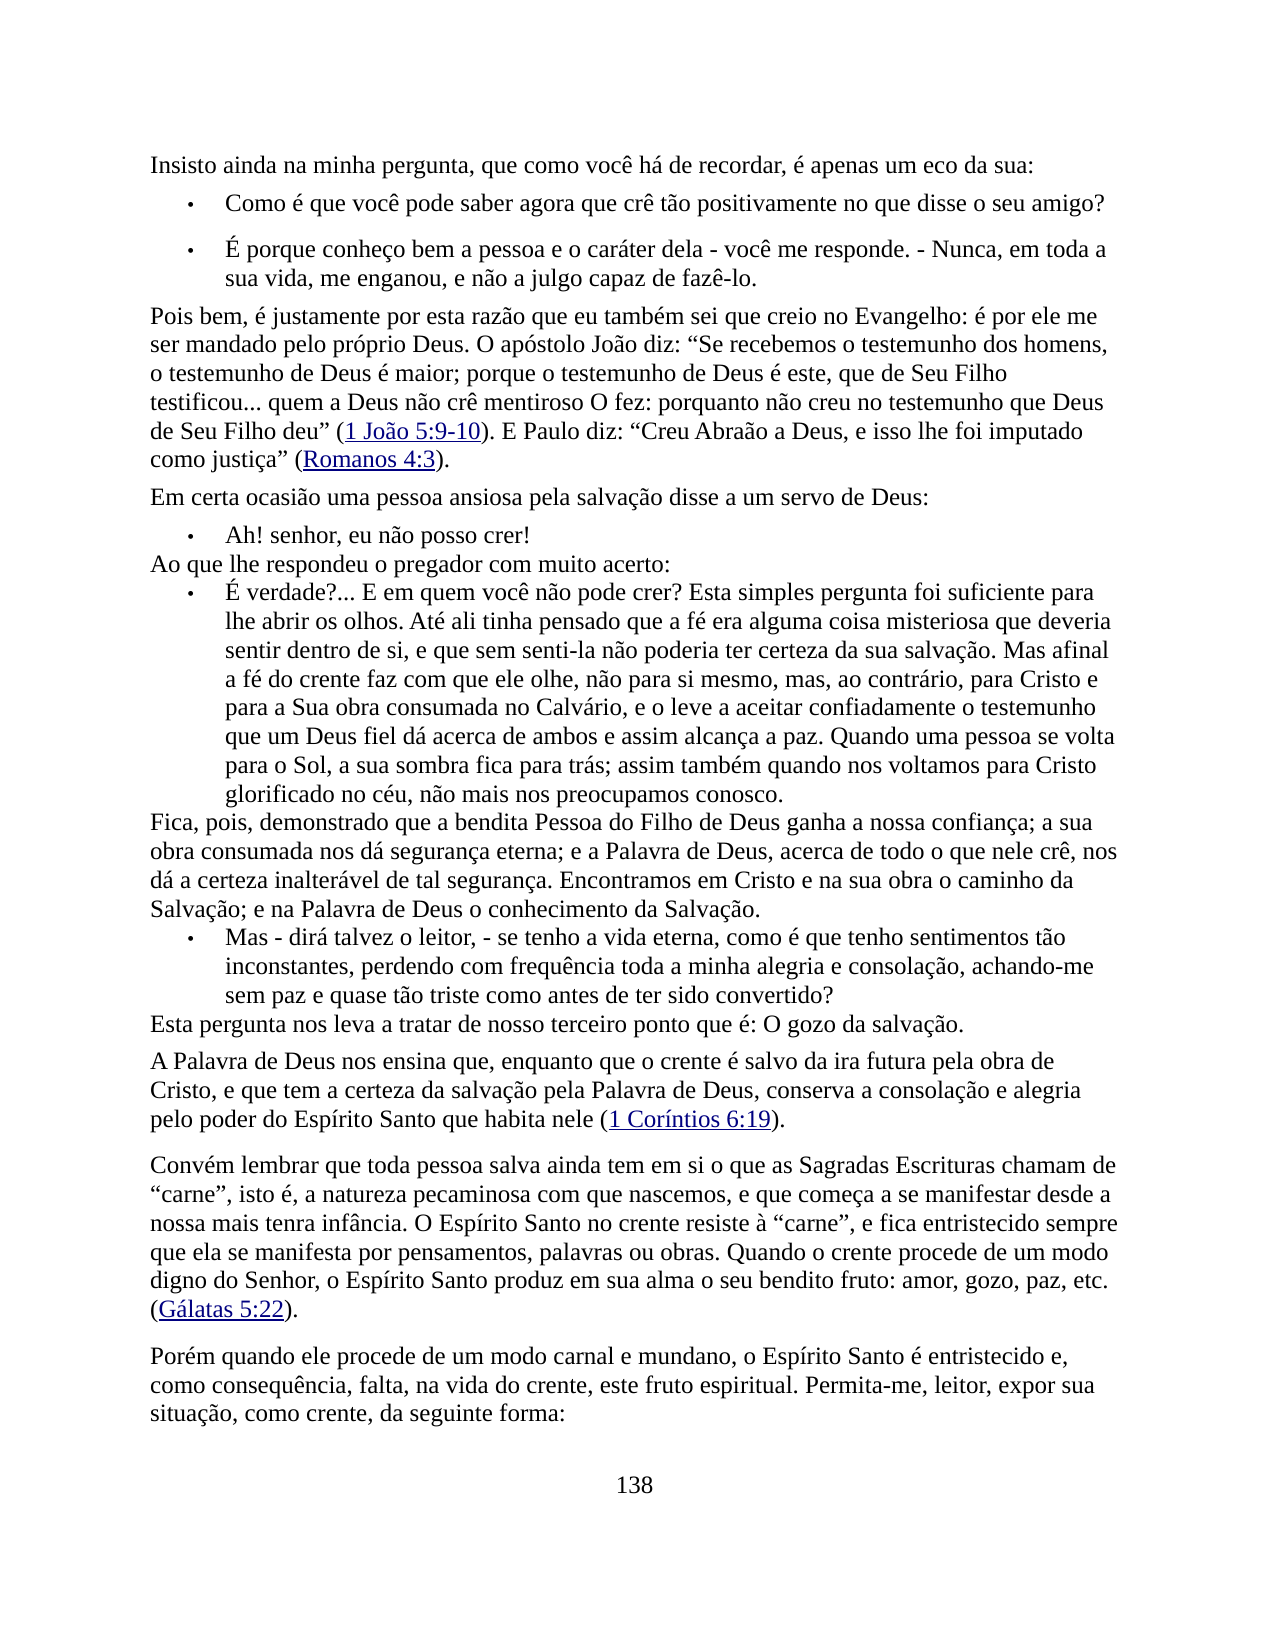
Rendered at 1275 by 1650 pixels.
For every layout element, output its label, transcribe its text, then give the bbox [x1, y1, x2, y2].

list É porque conheço bem a pessoa e o caráter dela - você me responde. - Nunca, em toda a sua vida, me enganou, e não a julgo capaz de fazê-lo. [187, 234, 1125, 292]
list Ah! senhor, eu não posso crer! [187, 520, 1125, 549]
list Como é que você pode saber agora que crê tão positivamente no que disse o seu amigo? [187, 188, 1125, 216]
text Pois bem, é justamente por esta razão que eu também sei que creio no Evangelho: é por ele me ser mandado pelo próprio Deus. O apóstolo João diz: “Se recebemos o testemunho dos homens, o testemunho de Deus é maior; porque o testemunho de Deus é este, que de Seu Filho testificou... quem a Deus não crê mentiroso O fez: porquanto não creu no testemunho que Deus de Seu Filho deu” (1 João 5:9-10). E Paulo diz: “Creu Abraão a Deus, e isso lhe foi imputado como justiça” (Romanos 4:3). [150, 301, 1125, 473]
text Insisto ainda na minha pergunta, que como você há de recordar, é apenas um eco da sua: [150, 150, 1125, 179]
text Esta pergunta nos leva a tratar de nosso terceiro ponto que é: O gozo da salvação. [150, 1009, 1125, 1037]
text Ao que lhe respondeu o pregador com muito acerto: [150, 549, 1125, 577]
text A Palavra de Deus nos ensina que, enquanto que o crente é salvo da ira futura pela obra de Cristo, e que tem a certeza da salvação pela Palavra de Deus, conserva a consolação e alegria pelo poder do Espírito Santo que habita nele (1 Coríntios 6:19). [150, 1046, 1125, 1133]
text Convém lembrar que toda pessoa salva ainda tem em si o que as Sagradas Escrituras chamam de “carne”, isto é, a natureza pecaminosa com que nascemos, e que começa a se manifestar desde a nossa mais tenra infância. O Espírito Santo no crente resiste à “carne”, e fica entristecido sempre que ela se manifesta por pensamentos, palavras ou obras. Quando o crente procede de um modo digno do Senhor, o Espírito Santo produz em sua alma o seu bendito fruto: amor, gozo, paz, etc. (Gálatas 5:22). [150, 1151, 1125, 1323]
list É verdade?... E em quem você não pode crer? Esta simples pergunta foi suficiente para lhe abrir os olhos. Até ali tinha pensado que a fé era alguma coisa misteriosa que deveria sentir dentro de si, e que sem senti-la não poderia ter certeza da sua salvação. Mas afinal a fé do crente faz com que ele olhe, não para si mesmo, mas, ao contrário, para Cristo e para a Sua obra consumada no Calvário, e o leve a aceitar confiadamente o testemunho que um Deus fiel dá acerca de ambos e assim alcança a paz. Quando uma pessoa se volta para o Sol, a sua sombra fica para trás; assim também quando nos voltamos para Cristo glorificado no céu, não mais nos preocupamos conosco. [187, 577, 1125, 807]
list Mas - dirá talvez o leitor, - se tenho a vida eterna, como é que tenho sentimentos tão inconstantes, perdendo com frequência toda a minha alegria e consolação, achando-me sem paz e quase tão triste como antes de ter sido convertido? [187, 922, 1125, 1009]
text Em certa ocasião uma pessoa ansiosa pela salvação disse a um servo de Deus: [150, 482, 1125, 511]
text Fica, pois, demonstrado que a bendita Pessoa do Filho de Deus ganha a nossa confiança; a sua obra consumada nos dá segurança eterna; e a Palavra de Deus, acerca de todo o que nele crê, nos dá a certeza inalterável de tal segurança. Encontramos em Cristo e na sua obra o caminho da Salvação; e na Palavra de Deus o conhecimento da Salvação. [150, 807, 1125, 922]
text Porém quando ele procede de um modo carnal e mundano, o Espírito Santo é entristecido e, como consequência, falta, na vida do crente, este fruto espiritual. Permita-me, leitor, expor sua situação, como crente, da seguinte forma: [150, 1341, 1125, 1427]
